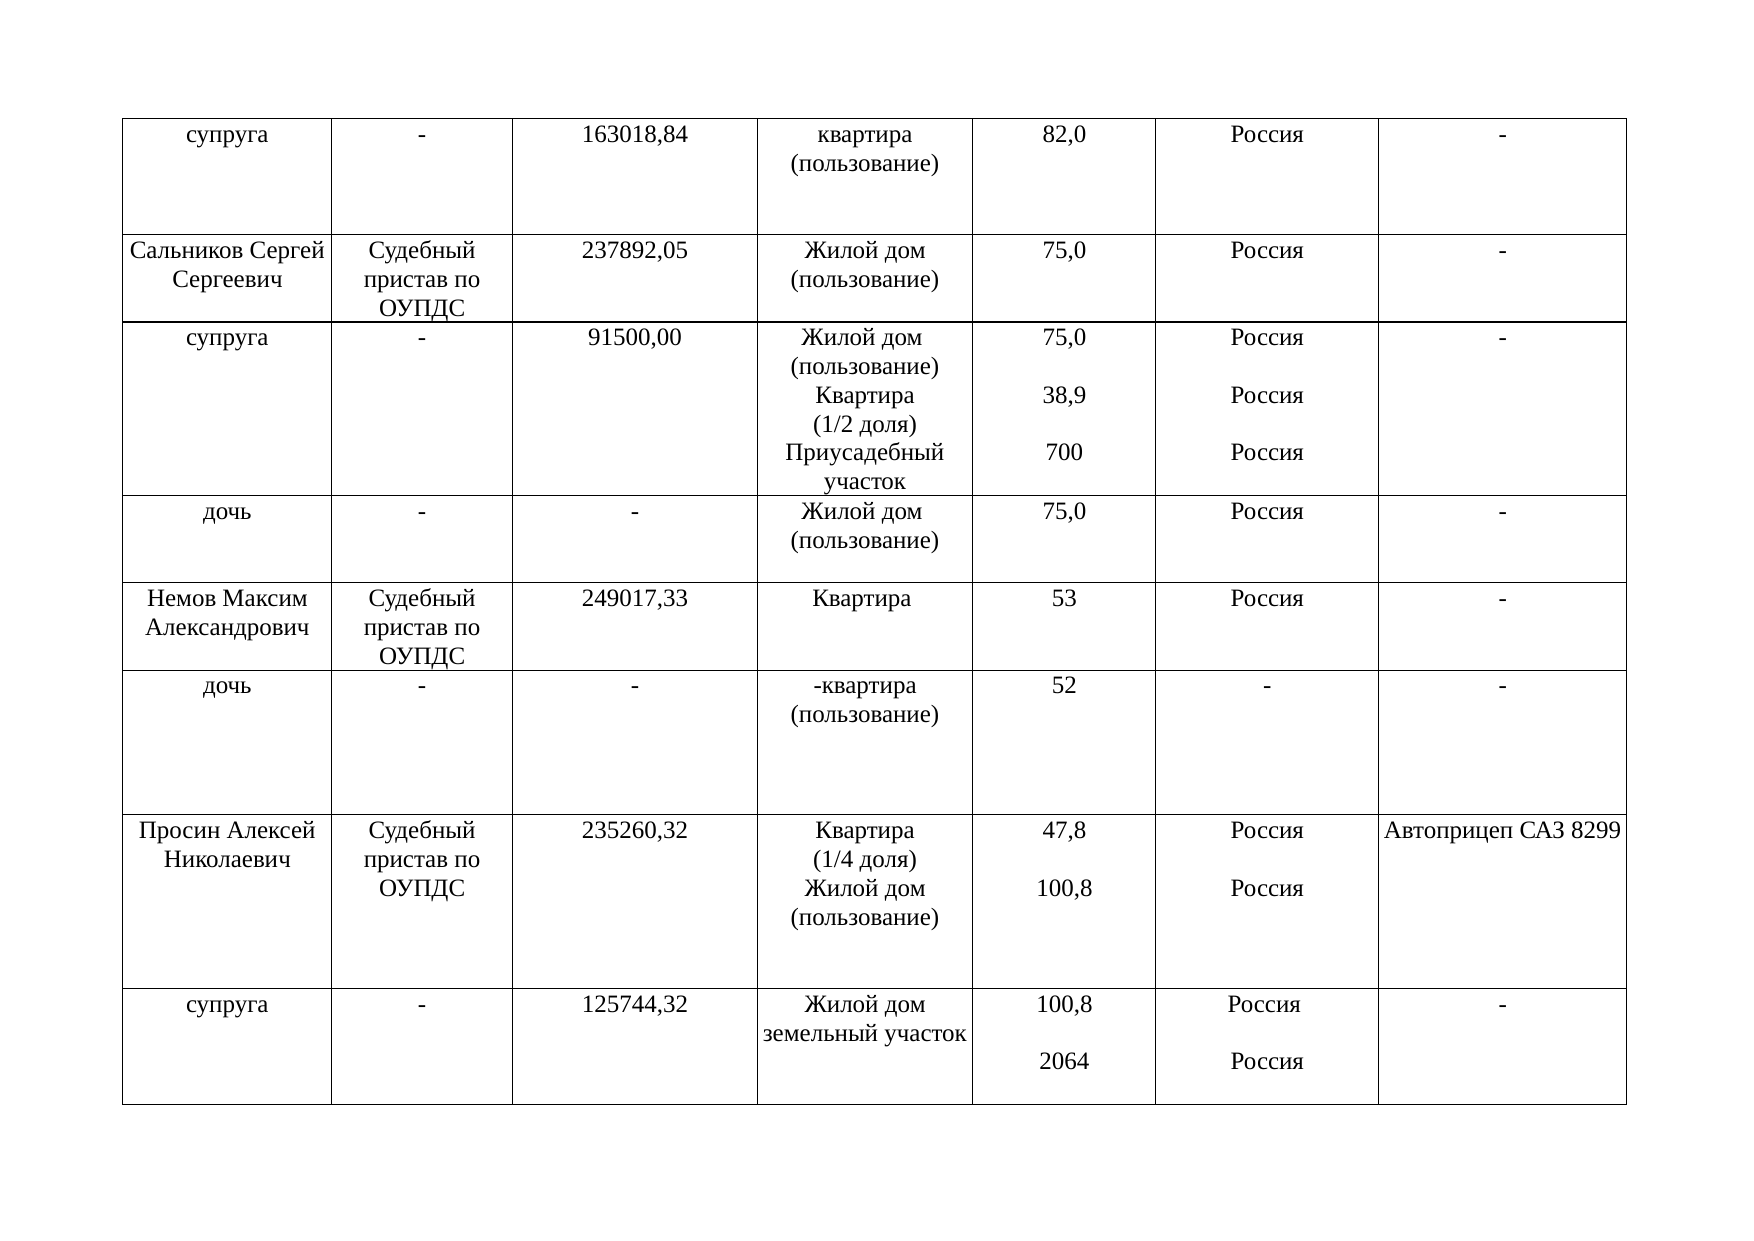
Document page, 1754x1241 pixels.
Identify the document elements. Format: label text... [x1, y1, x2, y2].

table_cell [1627, 495, 1634, 582]
table_cell супруга [123, 989, 331, 1104]
table_cell Россия [1156, 583, 1378, 669]
table_cell [1627, 582, 1634, 669]
table_cell Россия Россия [1156, 815, 1378, 988]
table_cell 75,0 38,9 700 [973, 323, 1155, 495]
table_cell 91500,00 [513, 323, 757, 495]
table_cell - [1156, 671, 1378, 814]
table_cell 52 [973, 671, 1155, 814]
table_cell Судебный пристав по ОУПДС [332, 583, 512, 669]
table_cell -квартира (пользование) [758, 671, 972, 814]
table_cell Квартира (1/4 доля) Жилой дом (пользование) [758, 815, 972, 988]
table_cell [115, 582, 122, 669]
table_cell 237892,05 [513, 235, 757, 321]
table_cell Жилой дом (пользование) [758, 496, 972, 582]
table_cell [1627, 670, 1634, 814]
table_cell дочь [123, 496, 331, 582]
table_cell [115, 988, 122, 1104]
table_cell - [1379, 235, 1626, 321]
table_cell квартира (пользование) [758, 119, 972, 234]
table_cell Россия Россия [1156, 989, 1378, 1104]
table_cell 53 [973, 583, 1155, 669]
table_cell - [1379, 496, 1626, 582]
table_cell [1627, 234, 1634, 321]
table_cell [115, 234, 122, 321]
table_cell Россия [1156, 496, 1378, 582]
table_cell супруга [123, 323, 331, 495]
table_cell - [1379, 119, 1626, 234]
table_cell Жилой дом (пользование) [758, 235, 972, 321]
table_cell - [1379, 989, 1626, 1104]
table_cell [115, 118, 122, 234]
table_cell Жилой дом (пользование) Квартира (1/2 доля) Приусадебный участок [758, 323, 972, 495]
table_cell Судебный пристав по ОУПДС [332, 815, 512, 988]
table_cell Квартира [758, 583, 972, 669]
table_cell супруга [123, 119, 331, 234]
table_cell Судебный пристав по ОУПДС [332, 235, 512, 321]
table_cell 47,8 100,8 [973, 815, 1155, 988]
table_cell 82,0 [973, 119, 1155, 234]
table_cell Автоприцеп САЗ 8299 [1379, 815, 1626, 988]
table_cell 163018,84 [513, 119, 757, 234]
table_cell Немов Максим Александрович [123, 583, 331, 669]
table_cell 75,0 [973, 235, 1155, 321]
table_cell 249017,33 [513, 583, 757, 669]
table_cell - [332, 323, 512, 495]
table_cell 100,8 2064 [973, 989, 1155, 1104]
table_cell Сальников Сергей Сергеевич [123, 235, 331, 321]
table_cell - [1379, 323, 1626, 495]
table_cell [115, 321, 122, 495]
table_cell Жилой дом земельный участок [758, 989, 972, 1104]
table_cell [1627, 321, 1634, 495]
table_cell Россия [1156, 235, 1378, 321]
table_cell - [1379, 671, 1626, 814]
table_cell [115, 495, 122, 582]
table_cell - [513, 671, 757, 814]
table_cell 125744,32 [513, 989, 757, 1104]
table_cell Россия Россия Россия [1156, 323, 1378, 495]
table_cell - [332, 671, 512, 814]
table_cell - [513, 496, 757, 582]
table_cell - [332, 119, 512, 234]
table_cell [1627, 814, 1634, 988]
table_cell [115, 814, 122, 988]
table_cell 235260,32 [513, 815, 757, 988]
table_cell дочь [123, 671, 331, 814]
table_cell Россия [1156, 119, 1378, 234]
table_cell - [332, 496, 512, 582]
table_cell Просин Алексей Николаевич [123, 815, 331, 988]
table_cell - [332, 989, 512, 1104]
table_cell - [1379, 583, 1626, 669]
table_cell [1627, 118, 1634, 234]
table_cell [115, 670, 122, 814]
table_cell 75,0 [973, 496, 1155, 582]
table_cell [1627, 988, 1634, 1104]
